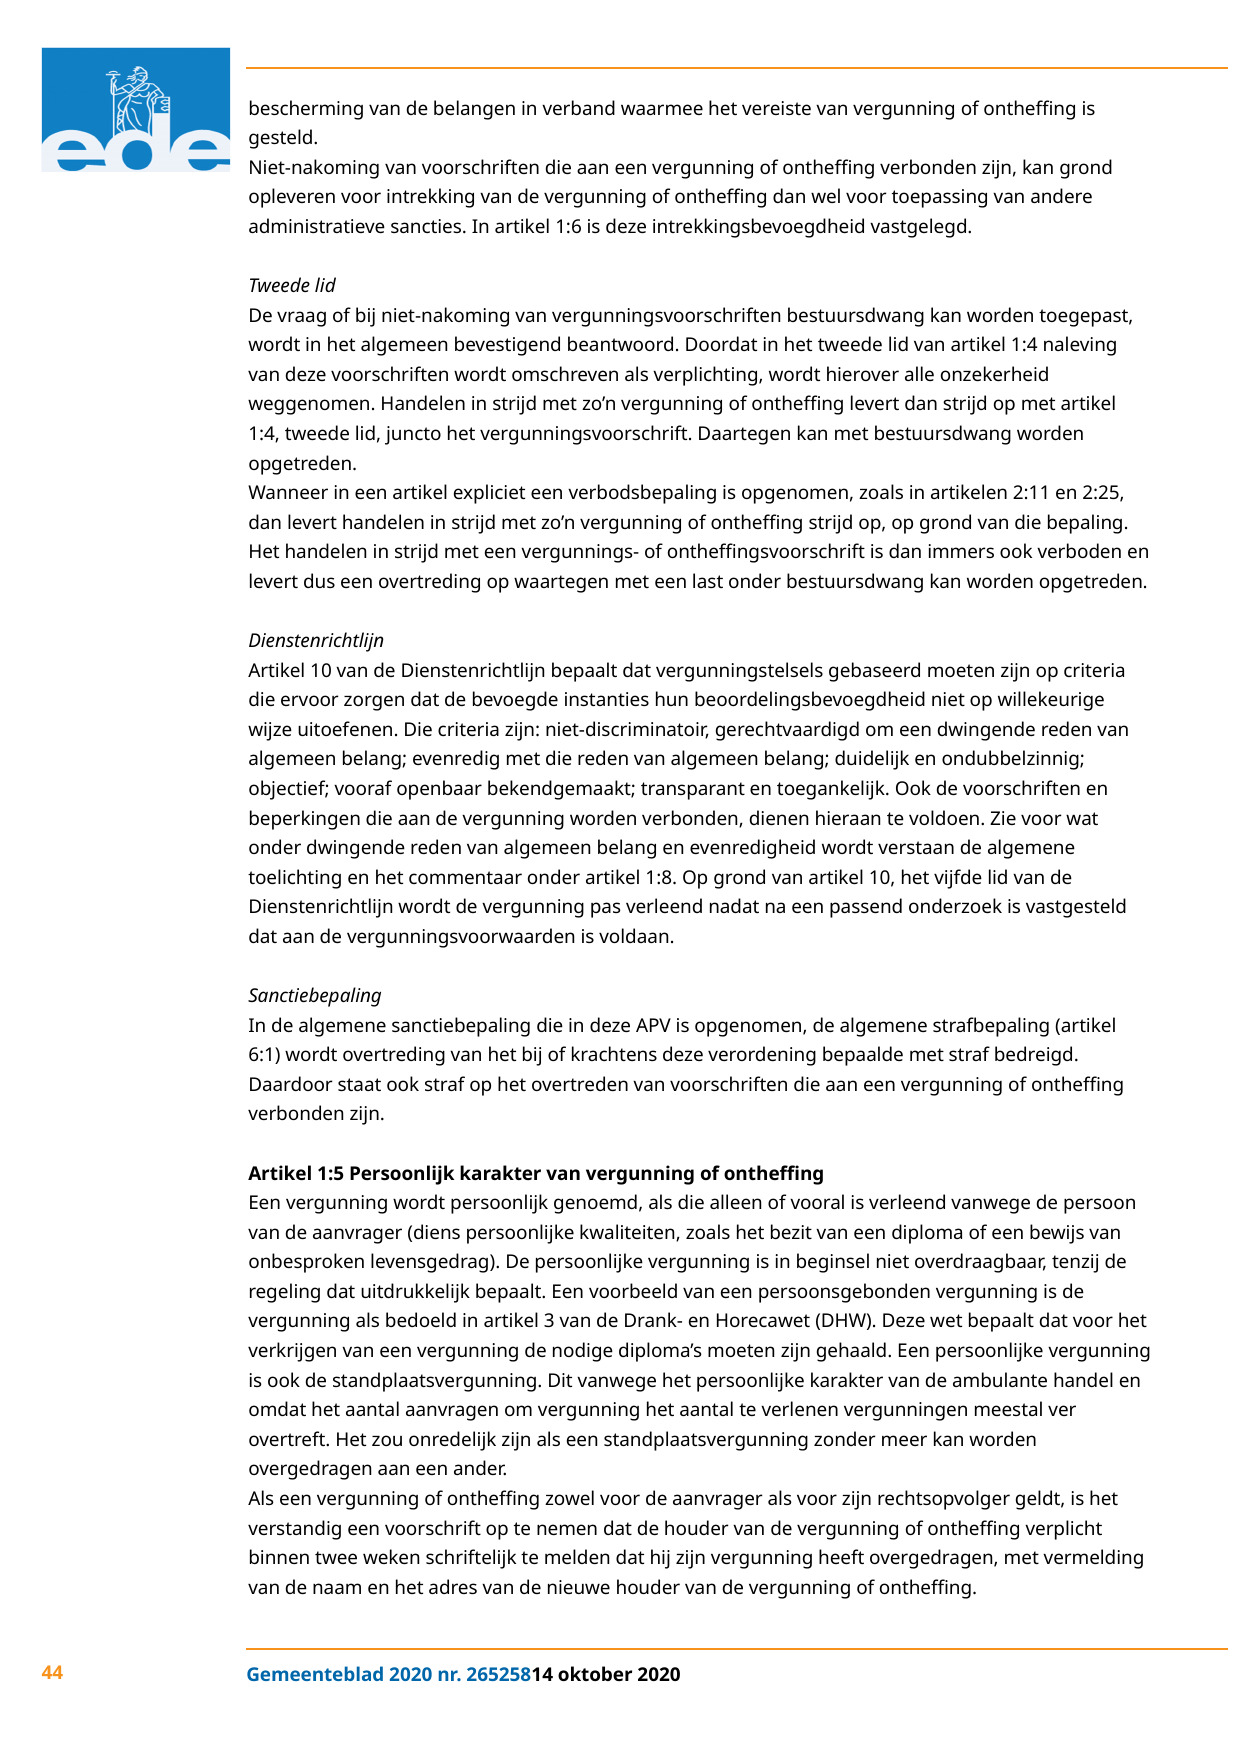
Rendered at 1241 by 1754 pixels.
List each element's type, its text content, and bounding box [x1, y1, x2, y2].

text Sanctiebepaling [248, 982, 1152, 1008]
text De vraag of bij niet-nakoming van vergunningsvoorschriften bestuursdwang kan worden toegepast, wordt in het algemeen bevestigend beantwoord. Doordat in het tweede lid van artikel 1:4 naleving van deze voorschriften wordt omschreven als verplichting, wordt hierover alle onzekerheid weggenomen. Handelen in strijd met zo’n vergunning of ontheffing levert dan strijd op met artikel 1:4, tweede lid, juncto het vergunningsvoorschrift. Daartegen kan met bestuursdwang worden opgetreden. [248, 302, 1152, 476]
picture [41, 47, 231, 172]
text In de algemene sanctiebepaling die in deze APV is opgenomen, de algemene strafbepaling (artikel 6:1) wordt overtreding van het bij of krachtens deze verordening bepaalde met straf bedreigd. Daardoor staat ook straf op het overtreden van voorschriften die aan een vergunning of ontheffing verbonden zijn. [248, 1012, 1152, 1126]
text Als een vergunning of ontheffing zowel voor de aanvrager als voor zijn rechtsopvolger geldt, is het verstandig een voorschrift op te nemen dat de houder van de vergunning of ontheffing verplicht binnen twee weken schriftelijk te melden dat hij zijn vergunning heeft overgedragen, met vermelding van de naam en het adres van de nieuwe houder van de vergunning of ontheffing. [248, 1485, 1152, 1600]
text Artikel 10 van de Dienstenrichtlijn bepaalt dat vergunningstelsels gebaseerd moeten zijn op criteria die ervoor zorgen dat de bevoegde instanties hun beoordelingsbevoegdheid niet op willekeurige wijze uitoefenen. Die criteria zijn: niet-discriminatoir, gerechtvaardigd om een dwingende reden van algemeen belang; evenredig met die reden van algemeen belang; duidelijk en ondubbelzinnig; objectief; vooraf openbaar bekendgemaakt; transparant en toegankelijk. Ook de voorschriften en beperkingen die aan de vergunning worden verbonden, dienen hieraan te voldoen. Zie voor wat onder dwingende reden van algemeen belang en evenredigheid wordt verstaan de algemene toelichting en het commentaar onder artikel 1:8. Op grond van artikel 10, het vijfde lid van de Dienstenrichtlijn wordt de vergunning pas verleend nadat na een passend onderzoek is vastgesteld dat aan de vergunningsvoorwaarden is voldaan. [248, 657, 1152, 949]
text bescherming van de belangen in verband waarmee het vereiste van vergunning of ontheffing is gesteld. [248, 95, 1152, 150]
text Artikel 1:5 Persoonlijk karakter van vergunning of ontheffing [248, 1160, 1152, 1186]
text Dienstenrichtlijn [248, 627, 1152, 653]
text Tweede lid [248, 272, 1152, 298]
text Wanneer in een artikel expliciet een verbodsbepaling is opgenomen, zoals in artikelen 2:11 en 2:25, dan levert handelen in strijd met zo’n vergunning of ontheffing strijd op, op grond van die bepaling. Het handelen in strijd met een vergunnings- of ontheffingsvoorschrift is dan immers ook verboden en levert dus een overtreding op waartegen met een last onder bestuursdwang kan worden opgetreden. [248, 479, 1152, 594]
text Niet-nakoming van voorschriften die aan een vergunning of ontheffing verbonden zijn, kan grond opleveren voor intrekking van de vergunning of ontheffing dan wel voor toepassing van andere administratieve sancties. In artikel 1:6 is deze intrekkingsbevoegdheid vastgelegd. [248, 154, 1152, 239]
text Een vergunning wordt persoonlijk genoemd, als die alleen of vooral is verleend vanwege de persoon van de aanvrager (diens persoonlijke kwaliteiten, zoals het bezit van een diploma of een bewijs van onbesproken levensgedrag). De persoonlijke vergunning is in beginsel niet overdraagbaar, tenzij de regeling dat uitdrukkelijk bepaalt. Een voorbeeld van een persoonsgebonden vergunning is de vergunning als bedoeld in artikel 3 van de Drank- en Horecawet (DHW). Deze wet bepaalt dat voor het verkrijgen van een vergunning de nodige diploma’s moeten zijn gehaald. Een persoonlijke vergunning is ook de standplaatsvergunning. Dit vanwege het persoonlijke karakter van de ambulante handel en omdat het aantal aanvragen om vergunning het aantal te verlenen vergunningen meestal ver overtreft. Het zou onredelijk zijn als een standplaatsvergunning zonder meer kan worden overgedragen aan een ander. [248, 1189, 1152, 1481]
